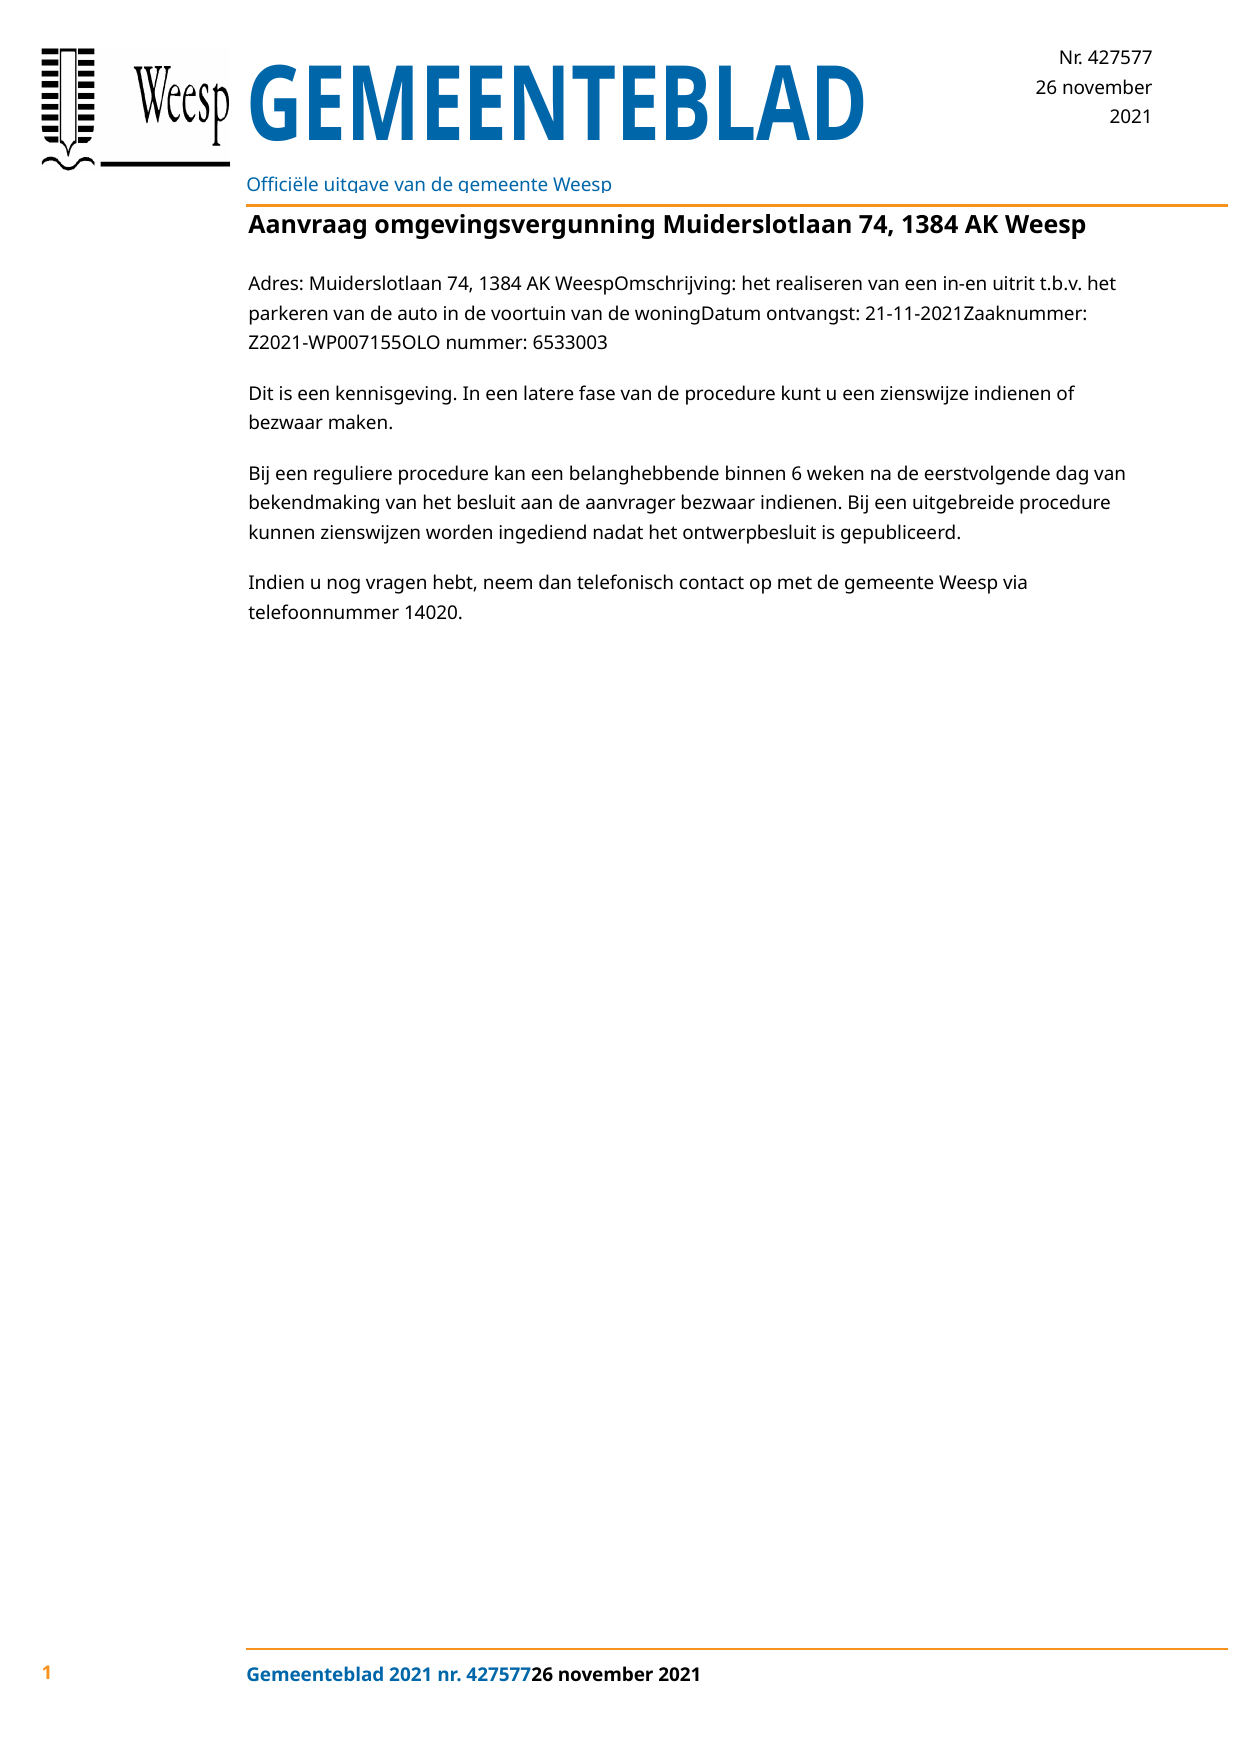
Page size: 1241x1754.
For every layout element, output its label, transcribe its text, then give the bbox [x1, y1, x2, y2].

text Aanvraag omgevingsvergunning Muiderslotlaan 74, 1384 AK Weesp [248, 207, 1152, 241]
text Indien u nog vragen hebt, neem dan telefonisch contact op met de gemeente Weesp via telefoonnummer 14020. [248, 569, 1152, 625]
text Adres: Muiderslotlaan 74, 1384 AK WeespOmschrijving: het realiseren van een in-en uitrit t.b.v. het parkeren van de auto in de voortuin van de woningDatum ontvangst: 21-11-2021Zaaknummer: Z2021-WP007155OLO nummer: 6533003 [248, 270, 1152, 355]
text Bij een reguliere procedure kan een belanghebbende binnen 6 weken na de eerstvolgende dag van bekendmaking van het besluit aan de aanvrager bezwaar indienen. Bij een uitgebreide procedure kunnen zienswijzen worden ingediend nadat het ontwerpbesluit is gepubliceerd. [248, 460, 1152, 545]
text Dit is een kennisgeving. In een latere fase van de procedure kunt u een zienswijze indienen of bezwaar maken. [248, 380, 1152, 435]
picture [41, 47, 231, 172]
